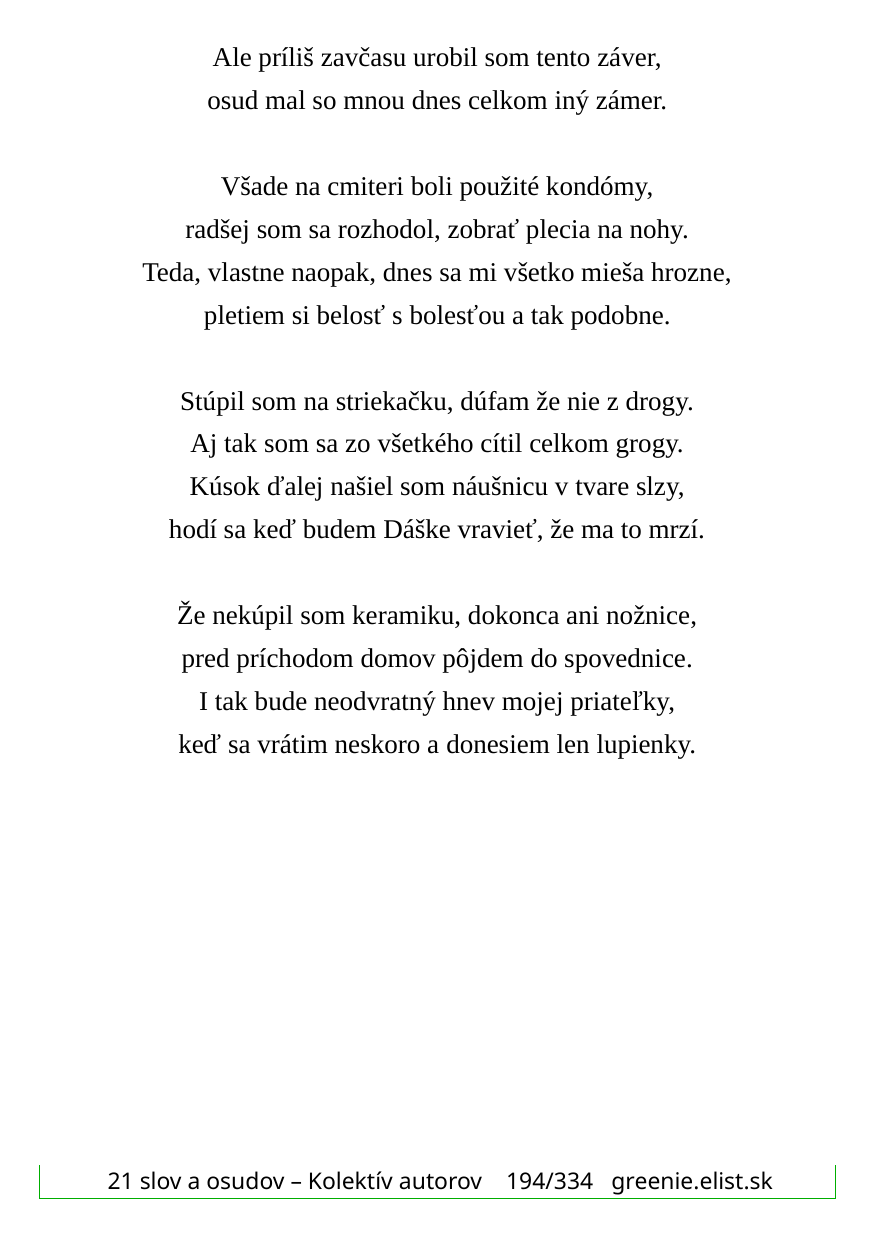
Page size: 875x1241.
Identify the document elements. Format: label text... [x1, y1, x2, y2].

text hodí sa keď budem Dáške vravieť, že ma to mrzí. [41, 513, 833, 544]
text Aj tak som sa zo všetkého cítil celkom grogy. [41, 428, 833, 459]
text Ale príliš zavčasu urobil som tento záver, [41, 41, 833, 72]
text Kúsok ďalej našiel som náušnicu v tvare slzy, [41, 471, 833, 502]
text pletiem si belosť s bolesťou a tak podobne. [41, 299, 833, 330]
text Všade na cmiteri boli použité kondómy, [41, 170, 833, 201]
text Teda, vlastne naopak, dnes sa mi všetko mieša hrozne, [41, 256, 833, 287]
text pred príchodom domov pôjdem do spovednice. [41, 642, 833, 673]
text radšej som sa rozhodol, zobrať plecia na nohy. [41, 213, 833, 244]
text osud mal so mnou dnes celkom iný zámer. [41, 84, 833, 115]
text keď sa vrátim neskoro a donesiem len lupienky. [41, 728, 833, 759]
text Stúpil som na striekačku, dúfam že nie z drogy. [41, 385, 833, 416]
text Že nekúpil som keramiku, dokonca ani nožnice, [41, 599, 833, 630]
text I tak bude neodvratný hnev mojej priateľky, [41, 685, 833, 716]
